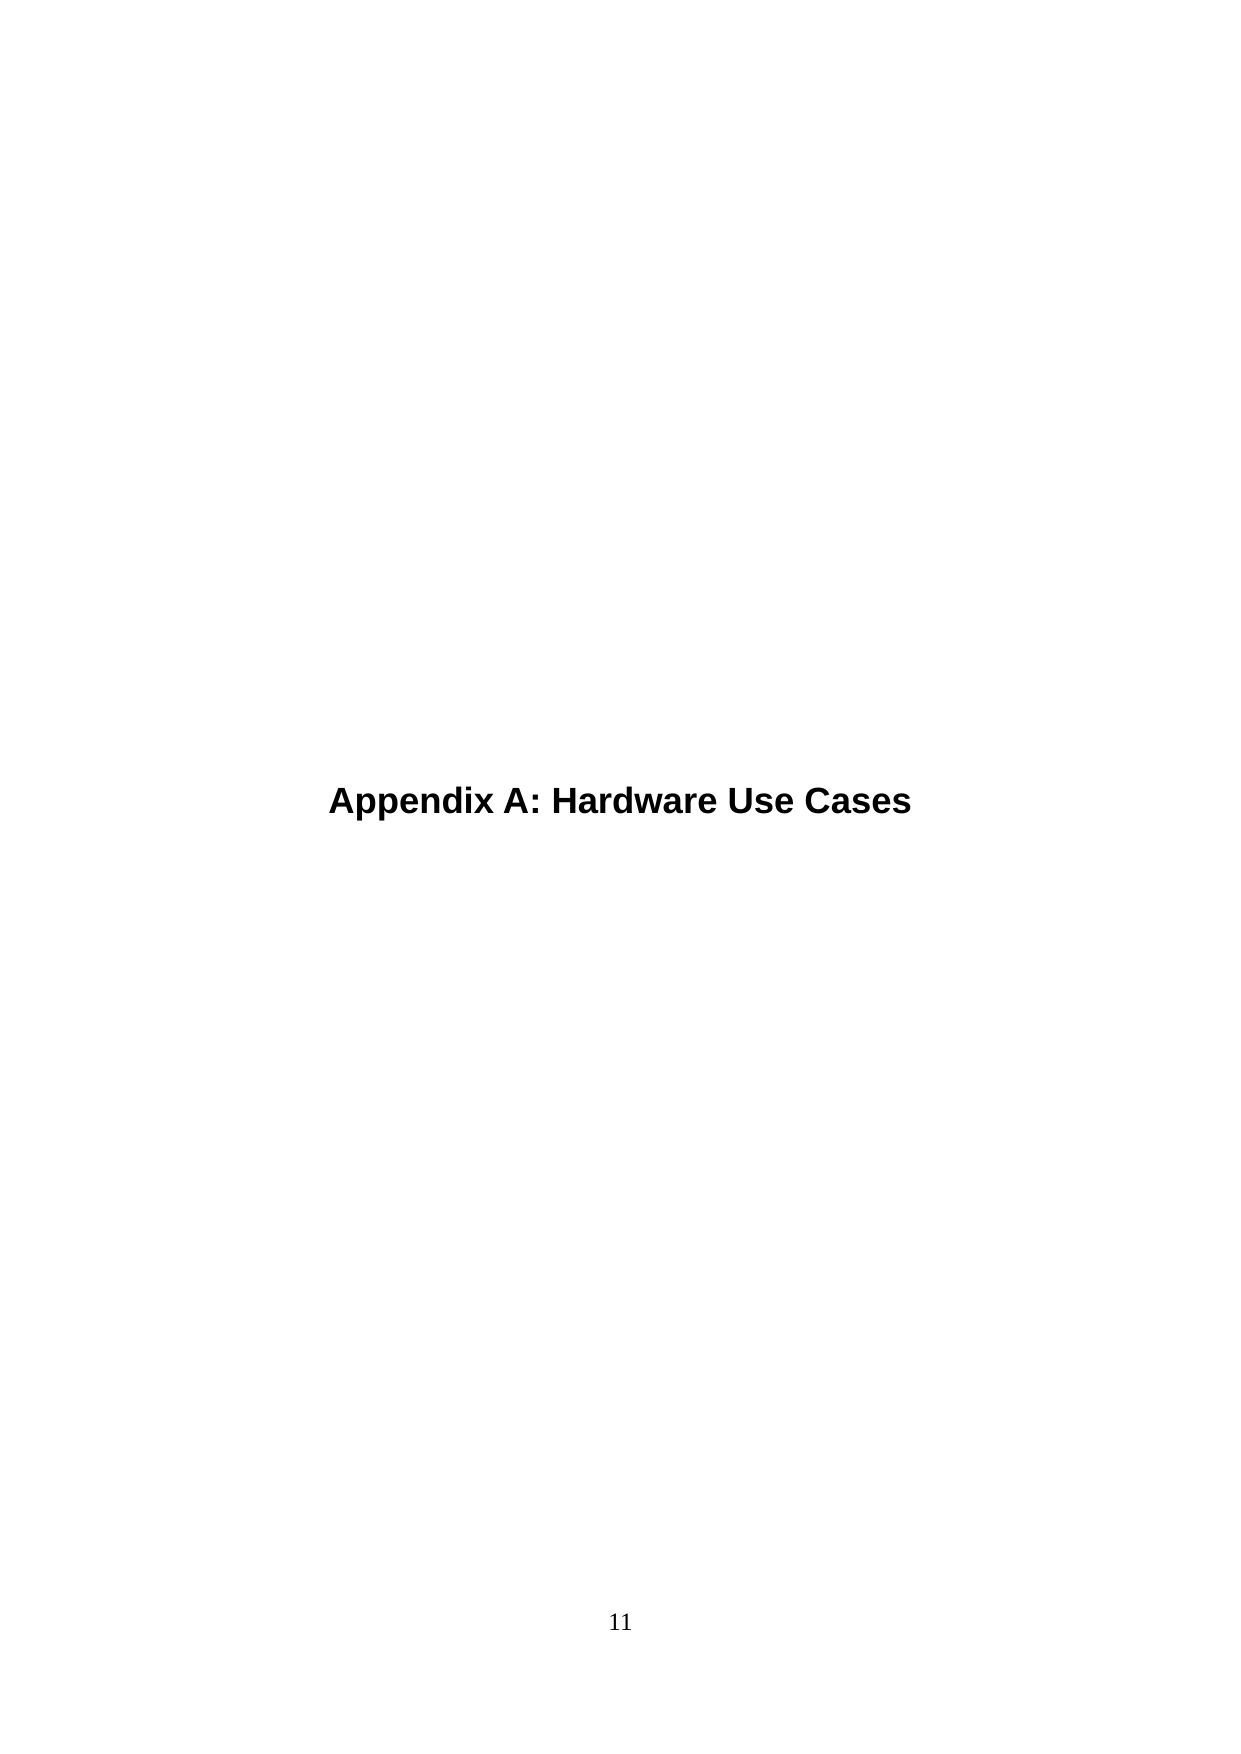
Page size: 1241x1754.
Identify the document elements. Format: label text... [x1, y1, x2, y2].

subtitle Appendix A: Hardware Use Cases [118, 779, 1122, 821]
